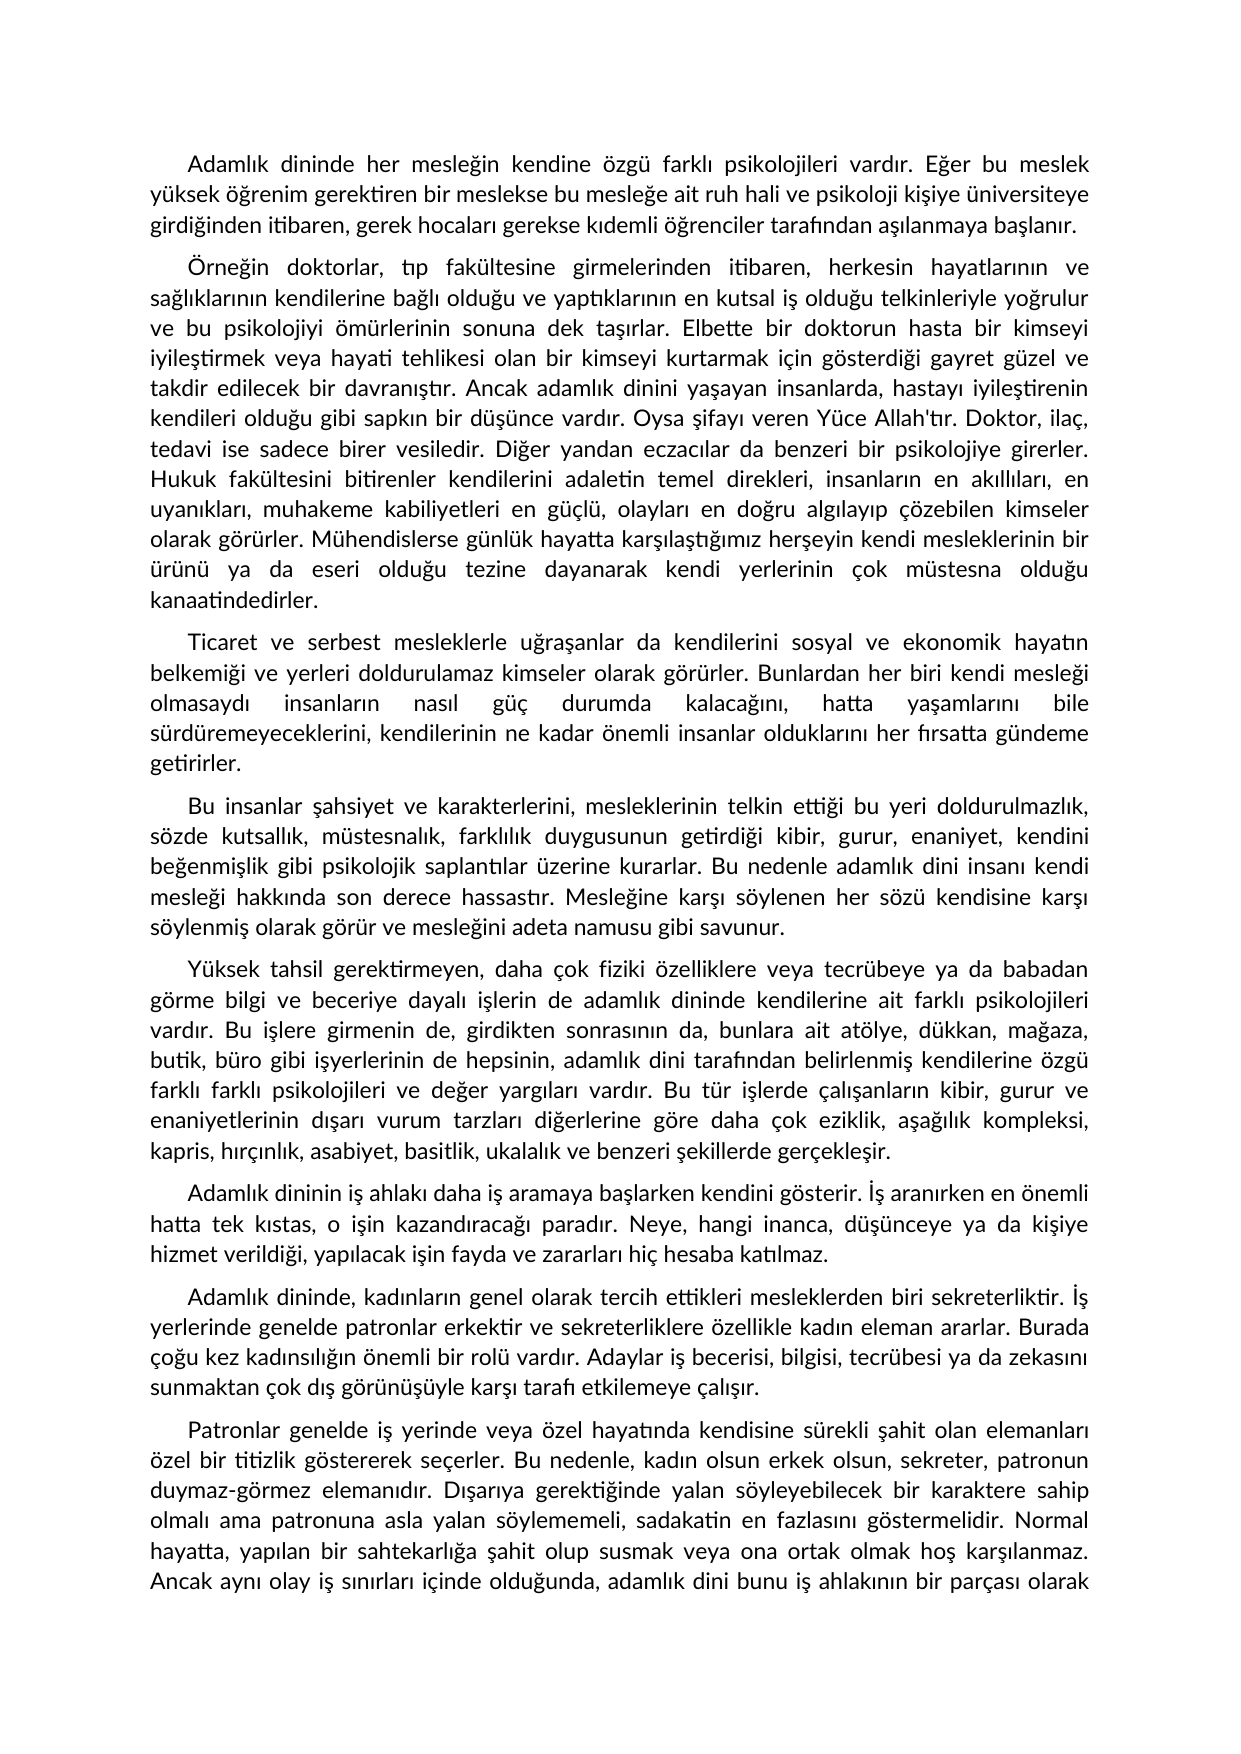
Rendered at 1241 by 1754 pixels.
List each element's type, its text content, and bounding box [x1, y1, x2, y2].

text Adamlık dininde her mesleğin kendine özgü farklı psikolojileri vardır. Eğer bu meslek yüksek öğrenim gerektiren bir meslekse bu mesleğe ait ruh hali ve psikoloji kişiye üniversiteye girdiğinden itibaren, gerek hocaları gerekse kıdemli öğrenciler tarafından aşılanmaya başlanır. [150, 150, 1090, 238]
text Adamlık dininde, kadınların genel olarak tercih ettikleri mesleklerden biri sekreterliktir. İş yerlerinde genelde patronlar erkektir ve sekreterliklere özellikle kadın eleman ararlar. Burada çoğu kez kadınsılığın önemli bir rolü vardır. Adaylar iş becerisi, bilgisi, tecrübesi ya da zekasını sunmaktan çok dış görünüşüyle karşı tarafı etkilemeye çalışır. [150, 1282, 1090, 1400]
text Ticaret ve serbest mesleklerle uğraşanlar da kendilerini sosyal ve ekonomik hayatın belkemiği ve yerleri doldurulamaz kimseler olarak görürler. Bunlardan her biri kendi mesleği olmasaydı insanların nasıl güç durumda kalacağını, hatta yaşamlarını bile sürdüremeyeceklerini, kendilerinin ne kadar önemli insanlar olduklarını her fırsatta gündeme getirirler. [150, 628, 1090, 776]
text Örneğin doktorlar, tıp fakültesine girmelerinden itibaren, herkesin hayatlarının ve sağlıklarının kendilerine bağlı olduğu ve yaptıklarının en kutsal iş olduğu telkinleriyle yoğrulur ve bu psikolojiyi ömürlerinin sonuna dek taşırlar. Elbette bir doktorun hasta bir kimseyi iyileştirmek veya hayati tehlikesi olan bir kimseyi kurtarmak için gösterdiği gayret güzel ve takdir edilecek bir davranıştır. Ancak adamlık dinini yaşayan insanlarda, hastayı iyileştirenin kendileri olduğu gibi sapkın bir düşünce vardır. Oysa şifayı veren Yüce Allah'tır. Doktor, ilaç, tedavi ise sadece birer vesiledir. Diğer yandan eczacılar da benzeri bir psikolojiye girerler. Hukuk fakültesini bitirenler kendilerini adaletin temel direkleri, insanların en akıllıları, en uyanıkları, muhakeme kabiliyetleri en güçlü, olayları en doğru algılayıp çözebilen kimseler olarak görürler. Mühendislerse günlük hayatta karşılaştığımız herşeyin kendi mesleklerinin bir ürünü ya da eseri olduğu tezine dayanarak kendi yerlerinin çok müstesna olduğu kanaatindedirler. [150, 253, 1090, 613]
text Bu insanlar şahsiyet ve karakterlerini, mesleklerinin telkin ettiği bu yeri doldurulmazlık, sözde kutsallık, müstesnalık, farklılık duygusunun getirdiği kibir, gurur, enaniyet, kendini beğenmişlik gibi psikolojik saplantılar üzerine kurarlar. Bu nedenle adamlık dini insanı kendi mesleği hakkında son derece hassastır. Mesleğine karşı söylenen her sözü kendisine karşı söylenmiş olarak görür ve mesleğini adeta namusu gibi savunur. [150, 792, 1090, 940]
text Patronlar genelde iş yerinde veya özel hayatında kendisine sürekli şahit olan elemanları özel bir titizlik göstererek seçerler. Bu nedenle, kadın olsun erkek olsun, sekreter, patronun duymaz-görmez elemanıdır. Dışarıya gerektiğinde yalan söyleyebilecek bir karaktere sahip olmalı ama patronuna asla yalan söylememeli, sadakatin en fazlasını göstermelidir. Normal hayatta, yapılan bir sahtekarlığa şahit olup susmak veya ona ortak olmak hoş karşılanmaz. Ancak aynı olay iş sınırları içinde olduğunda, adamlık dini bunu iş ahlakının bir parçası olarak [150, 1416, 1090, 1594]
text Yüksek tahsil gerektirmeyen, daha çok fiziki özelliklere veya tecrübeye ya da babadan görme bilgi ve beceriye dayalı işlerin de adamlık dininde kendilerine ait farklı psikolojileri vardır. Bu işlere girmenin de, girdikten sonrasının da, bunlara ait atölye, dükkan, mağaza, butik, büro gibi işyerlerinin de hepsinin, adamlık dini tarafından belirlenmiş kendilerine özgü farklı farklı psikolojileri ve değer yargıları vardır. Bu tür işlerde çalışanların kibir, gurur ve enaniyetlerinin dışarı vurum tarzları diğerlerine göre daha çok eziklik, aşağılık kompleksi, kapris, hırçınlık, asabiyet, basitlik, ukalalık ve benzeri şekillerde gerçekleşir. [150, 955, 1090, 1164]
text Adamlık dininin iş ahlakı daha iş aramaya başlarken kendini gösterir. İş aranırken en önemli hatta tek kıstas, o işin kazandıracağı paradır. Neye, hangi inanca, düşünceye ya da kişiye hizmet verildiği, yapılacak işin fayda ve zararları hiç hesaba katılmaz. [150, 1179, 1090, 1267]
